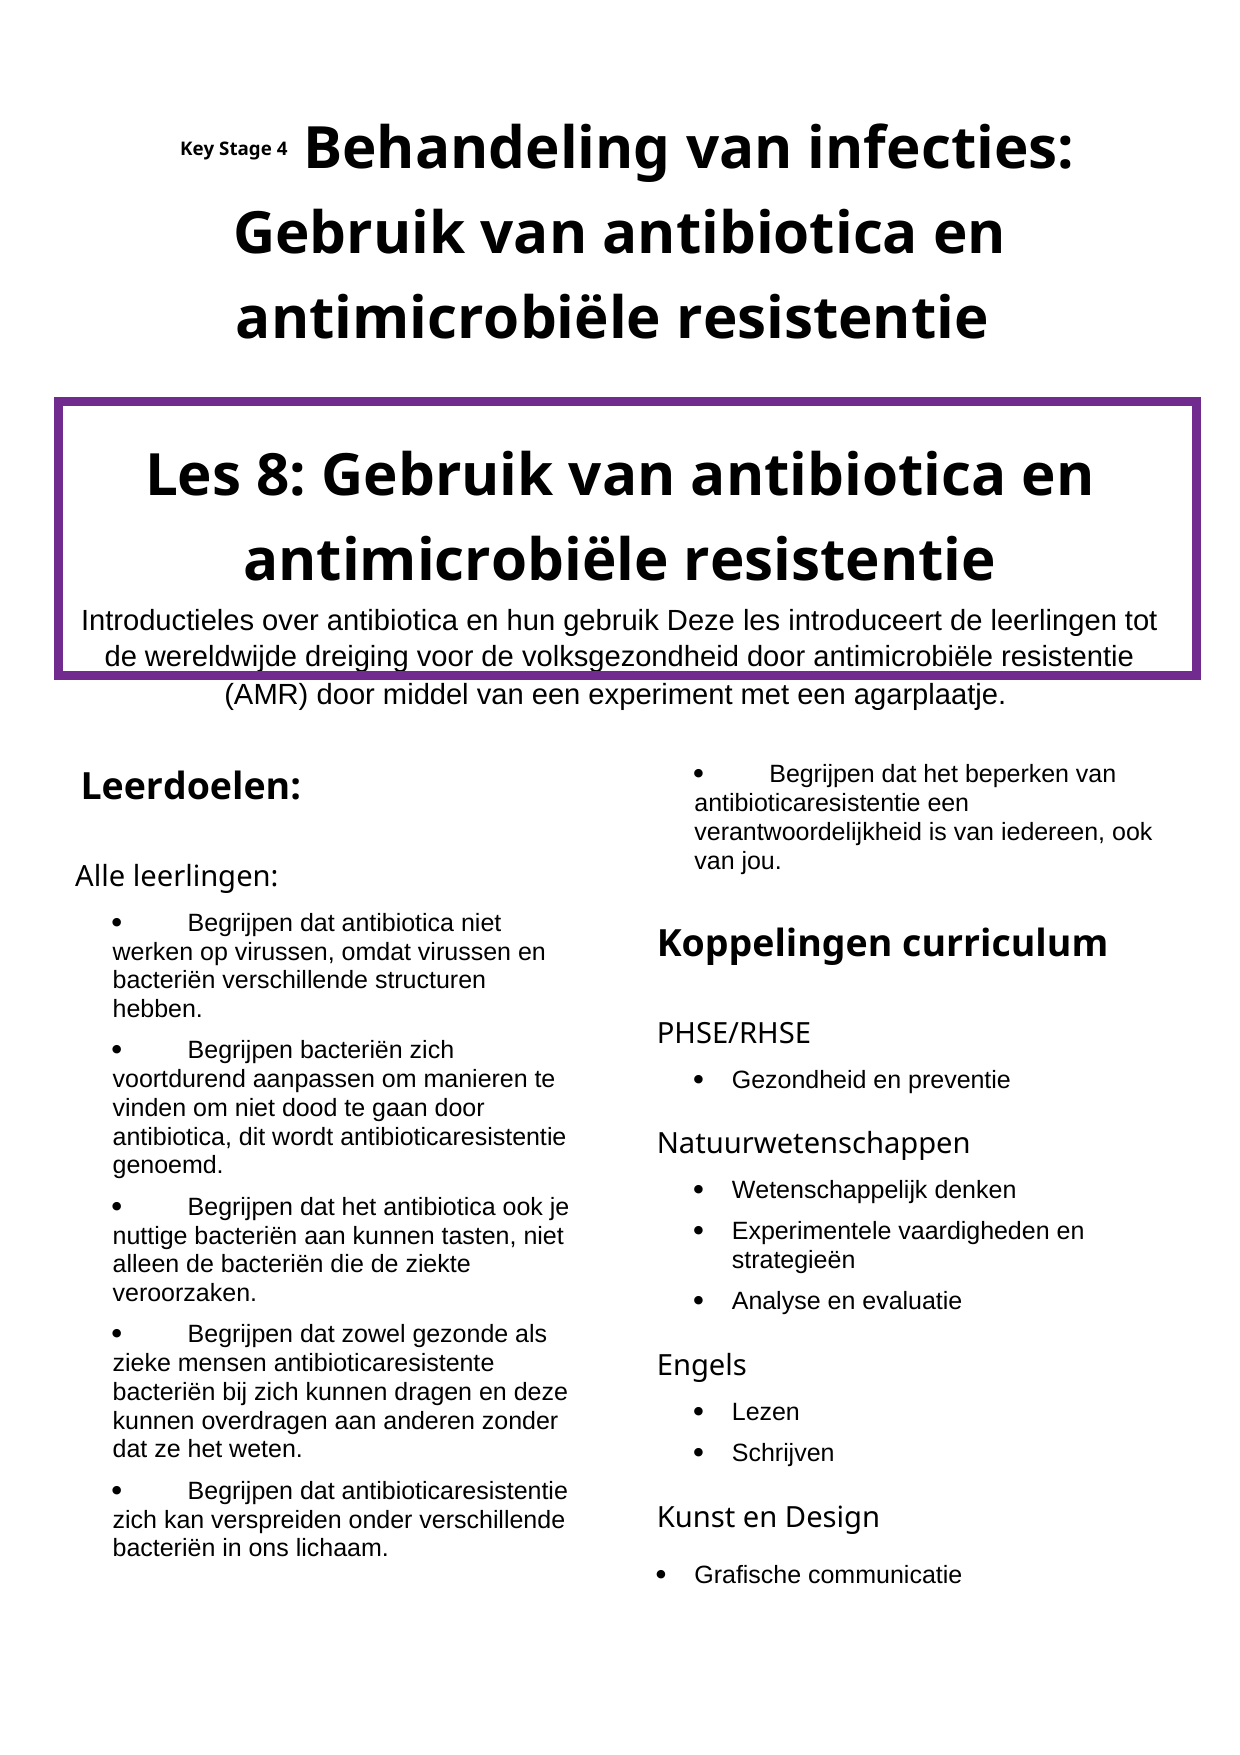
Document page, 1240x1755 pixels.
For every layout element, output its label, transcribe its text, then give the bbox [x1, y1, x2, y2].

list Schrijven [694, 1438, 1164, 1467]
list Grafische communicatie [657, 1561, 1164, 1589]
list Begrijpen dat het antibiotica ook je nuttige bacteriën aan kunnen tasten, niet alleen de bacteriën die de ziekte veroorzaken. [112, 1192, 583, 1307]
subtitle Leerdoelen: [75, 759, 583, 810]
text (AMR) door middel van een experiment met een agarplaatje. [75, 680, 1164, 711]
list Begrijpen dat antibioticaresistentie zich kan verspreiden onder verschillende bacteriën in ons lichaam. [112, 1476, 583, 1562]
list Lezen [694, 1396, 1164, 1425]
subtitle Natuurwetenschappen [657, 1123, 1164, 1162]
list Analyse en evaluatie [694, 1286, 1164, 1315]
subtitle Alle leerlingen: [75, 856, 583, 895]
list Gezondheid en preventie [694, 1064, 1164, 1093]
subtitle PHSE/RHSE [657, 1012, 1164, 1052]
subtitle Engels [657, 1344, 1164, 1384]
list Wetenschappelijk denken [694, 1175, 1164, 1204]
list Begrijpen dat antibiotica niet werken op virussen, omdat virussen en bacteriën verschillende structuren hebben. [112, 908, 583, 1023]
subtitle Koppelingen curriculum [657, 916, 1164, 967]
text Introductieles over antibiotica en hun gebruik Deze les introduceert de leerlingen tot de wereldwijde dreiging voor de volksgezondheid door antimicrobiële resistentie [75, 603, 1164, 671]
subtitle Les 8: Gebruik van antibiotica en antimicrobiële resistentie [75, 433, 1164, 598]
list Begrijpen dat het beperken van antibioticaresistentie een verantwoordelijkheid is van iedereen, ook van jou. [694, 759, 1164, 874]
list Begrijpen bacteriën zich voortdurend aanpassen om manieren te vinden om niet dood te gaan door antibiotica, dit wordt antibioticaresistentie genoemd. [112, 1035, 583, 1179]
subtitle Behandeling van infecties: Gebruik van antibiotica en antimicrobiële resistentie [75, 100, 1164, 355]
list Begrijpen dat zowel gezonde als zieke mensen antibioticaresistente bacteriën bij zich kunnen dragen en deze kunnen overdragen aan anderen zonder dat ze het weten. [112, 1319, 583, 1463]
subtitle Kunst en Design [657, 1496, 1164, 1536]
list Experimentele vaardigheden en strategieën [694, 1216, 1164, 1274]
